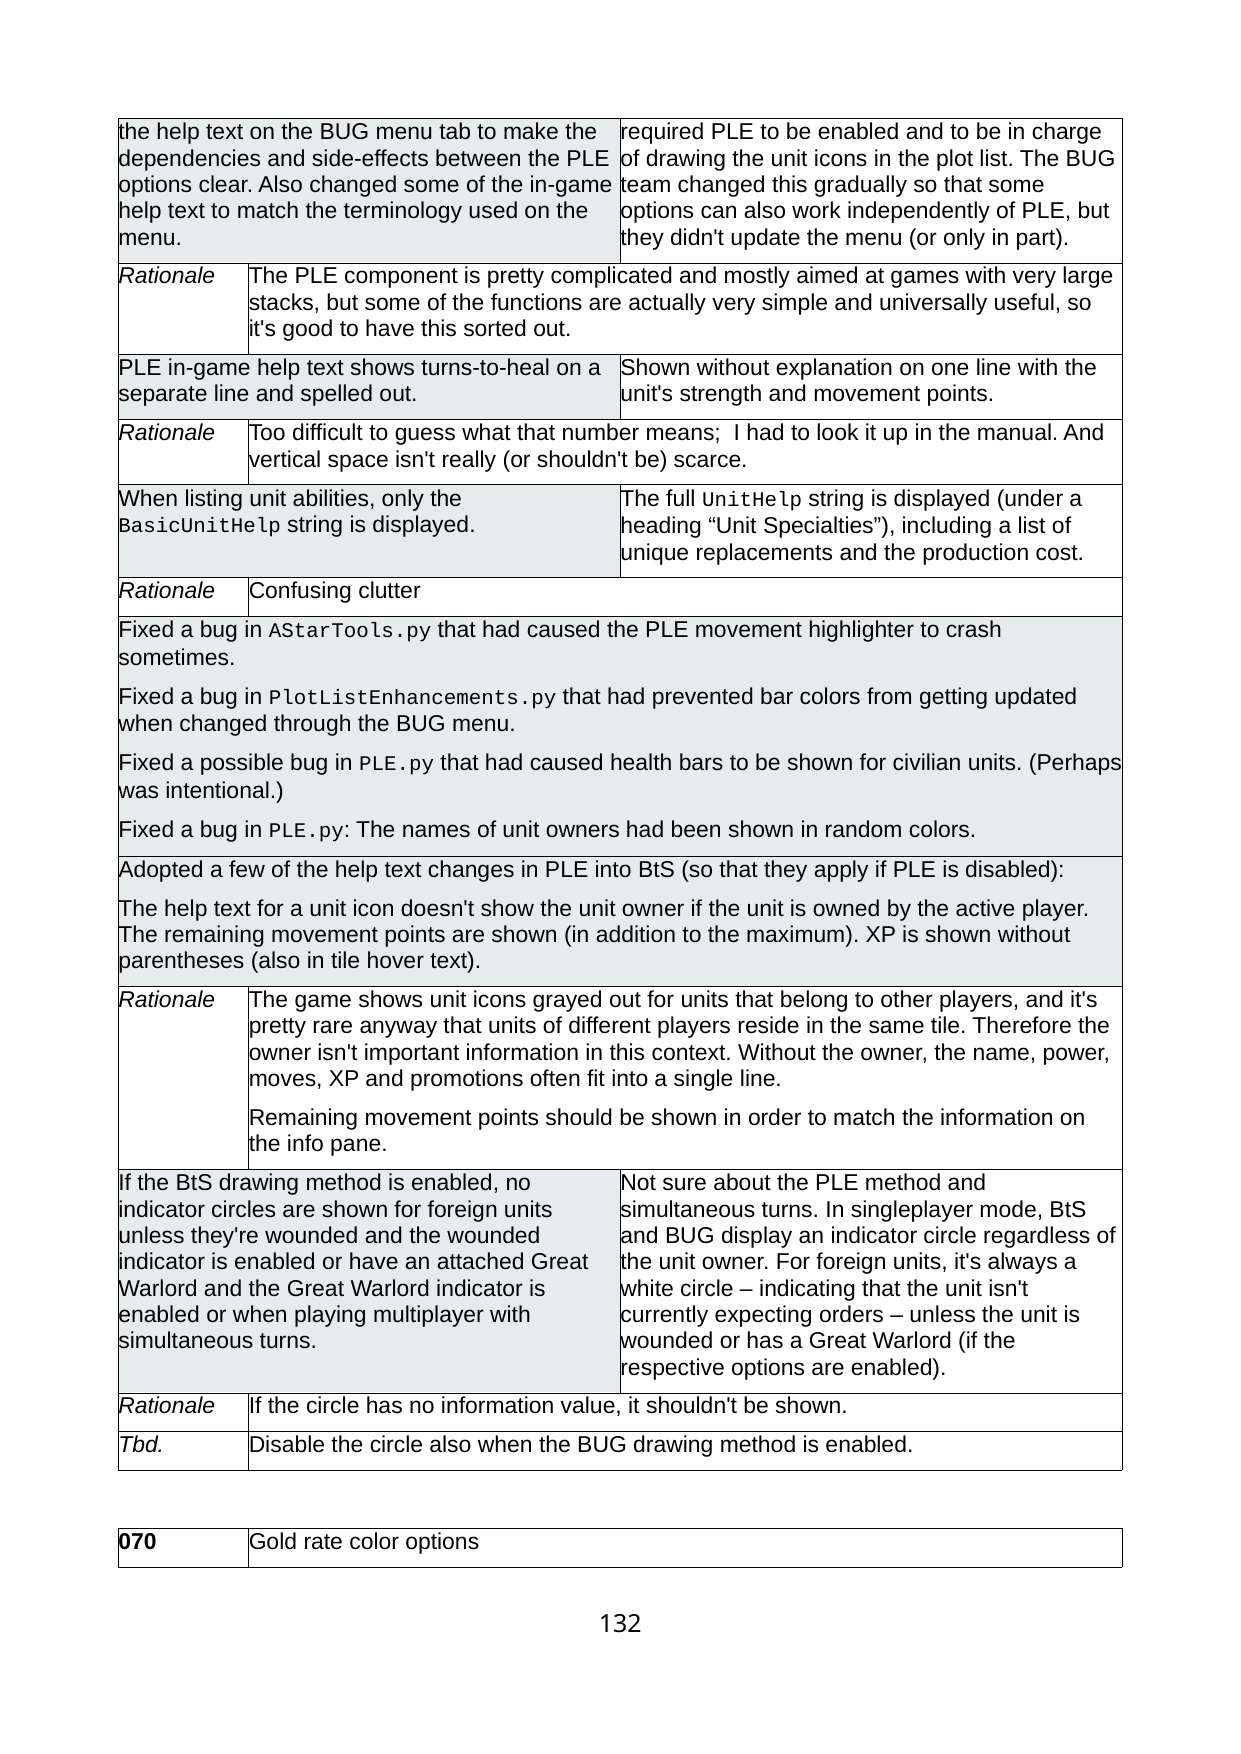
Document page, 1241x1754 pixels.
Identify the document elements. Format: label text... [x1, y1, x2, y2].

table_cell Rationale [119, 264, 248, 354]
table_cell Rationale [119, 420, 248, 484]
table_cell Not sure about the PLE method and simultaneous turns. In singleplayer mode, BtS and BUG display an indicator circle regardless of the unit owner. For foreign units, it's always a white circle – indicating that the unit isn't currently expecting orders – unless the unit is wounded or has a Great Warlord (if the respective options are enabled). [621, 1170, 1122, 1392]
table_cell The full UnitHelp string is displayed (under a heading “Unit Specialties”), including a list of unique replacements and the production cost. [621, 485, 1122, 577]
table_cell required PLE to be enabled and to be in charge of drawing the unit icons in the plot list. The BUG team changed this gradually so that some options can also work independently of PLE, but they didn't update the menu (or only in part). [621, 119, 1122, 262]
table_cell If the circle has no information value, it shouldn't be shown. [249, 1394, 1122, 1431]
table_cell If the BtS drawing method is enabled, no indicator circles are shown for foreign units unless they're wounded and the wounded indicator is enabled or have an attached Great Warlord and the Great Warlord indicator is enabled or when playing multiplayer with simultaneous turns. [119, 1170, 620, 1392]
table_cell PLE in-game help text shows turns-to-heal on a separate line and spelled out. [119, 355, 620, 419]
table_cell When listing unit abilities, only the BasicUnitHelp string is displayed. [119, 485, 620, 577]
table_cell The PLE component is pretty complicated and mostly aimed at games with very large stacks, but some of the functions are actually very simple and universally useful, so it's good to have this sorted out. [249, 264, 1122, 354]
table_cell Confusing clutter [249, 578, 1122, 616]
table_cell Adopted a few of the help text changes in PLE into BtS (so that they apply if PLE is disabled): The help text for a unit icon doesn't show the unit owner if the unit is owned by the active player. The remaining movement points are shown (in addition to the maximum). XP is shown without parentheses (also in tile hover text). [119, 857, 1122, 986]
table_header 070 [119, 1529, 248, 1567]
table_cell The game shows unit icons grayed out for units that belong to other players, and it's pretty rare anyway that units of different players reside in the same tile. Therefore the owner isn't important information in this context. Without the owner, the name, power, moves, XP and promotions often fit into a single line. Remaining movement points should be shown in order to match the information on the info pane. [249, 987, 1122, 1169]
table_cell Too difficult to guess what that number means; I had to look it up in the manual. And vertical space isn't really (or shouldn't be) scarce. [249, 420, 1122, 484]
table_cell Tbd. [119, 1432, 248, 1470]
table_cell Rationale [119, 1394, 248, 1431]
table_cell Fixed a bug in AStarTools.py that had caused the PLE movement highlighter to crash sometimes. Fixed a bug in PlotListEnhancements.py that had prevented bar colors from getting updated when changed through the BUG menu. Fixed a possible bug in PLE.py that had caused health bars to be shown for civilian units. (Perhaps was intentional.) Fixed a bug in PLE.py: The names of unit owners had been shown in random colors. [119, 617, 1122, 856]
table_cell Shown without explanation on one line with the unit's strength and movement points. [621, 355, 1122, 419]
table_cell Disable the circle also when the BUG drawing method is enabled. [249, 1432, 1122, 1470]
table_header Gold rate color options [249, 1529, 1122, 1567]
table_cell the help text on the BUG menu tab to make the dependencies and side-effects between the PLE options clear. Also changed some of the in-game help text to match the terminology used on the menu. [119, 119, 620, 262]
table_cell Rationale [119, 987, 248, 1169]
table_cell Rationale [119, 578, 248, 616]
